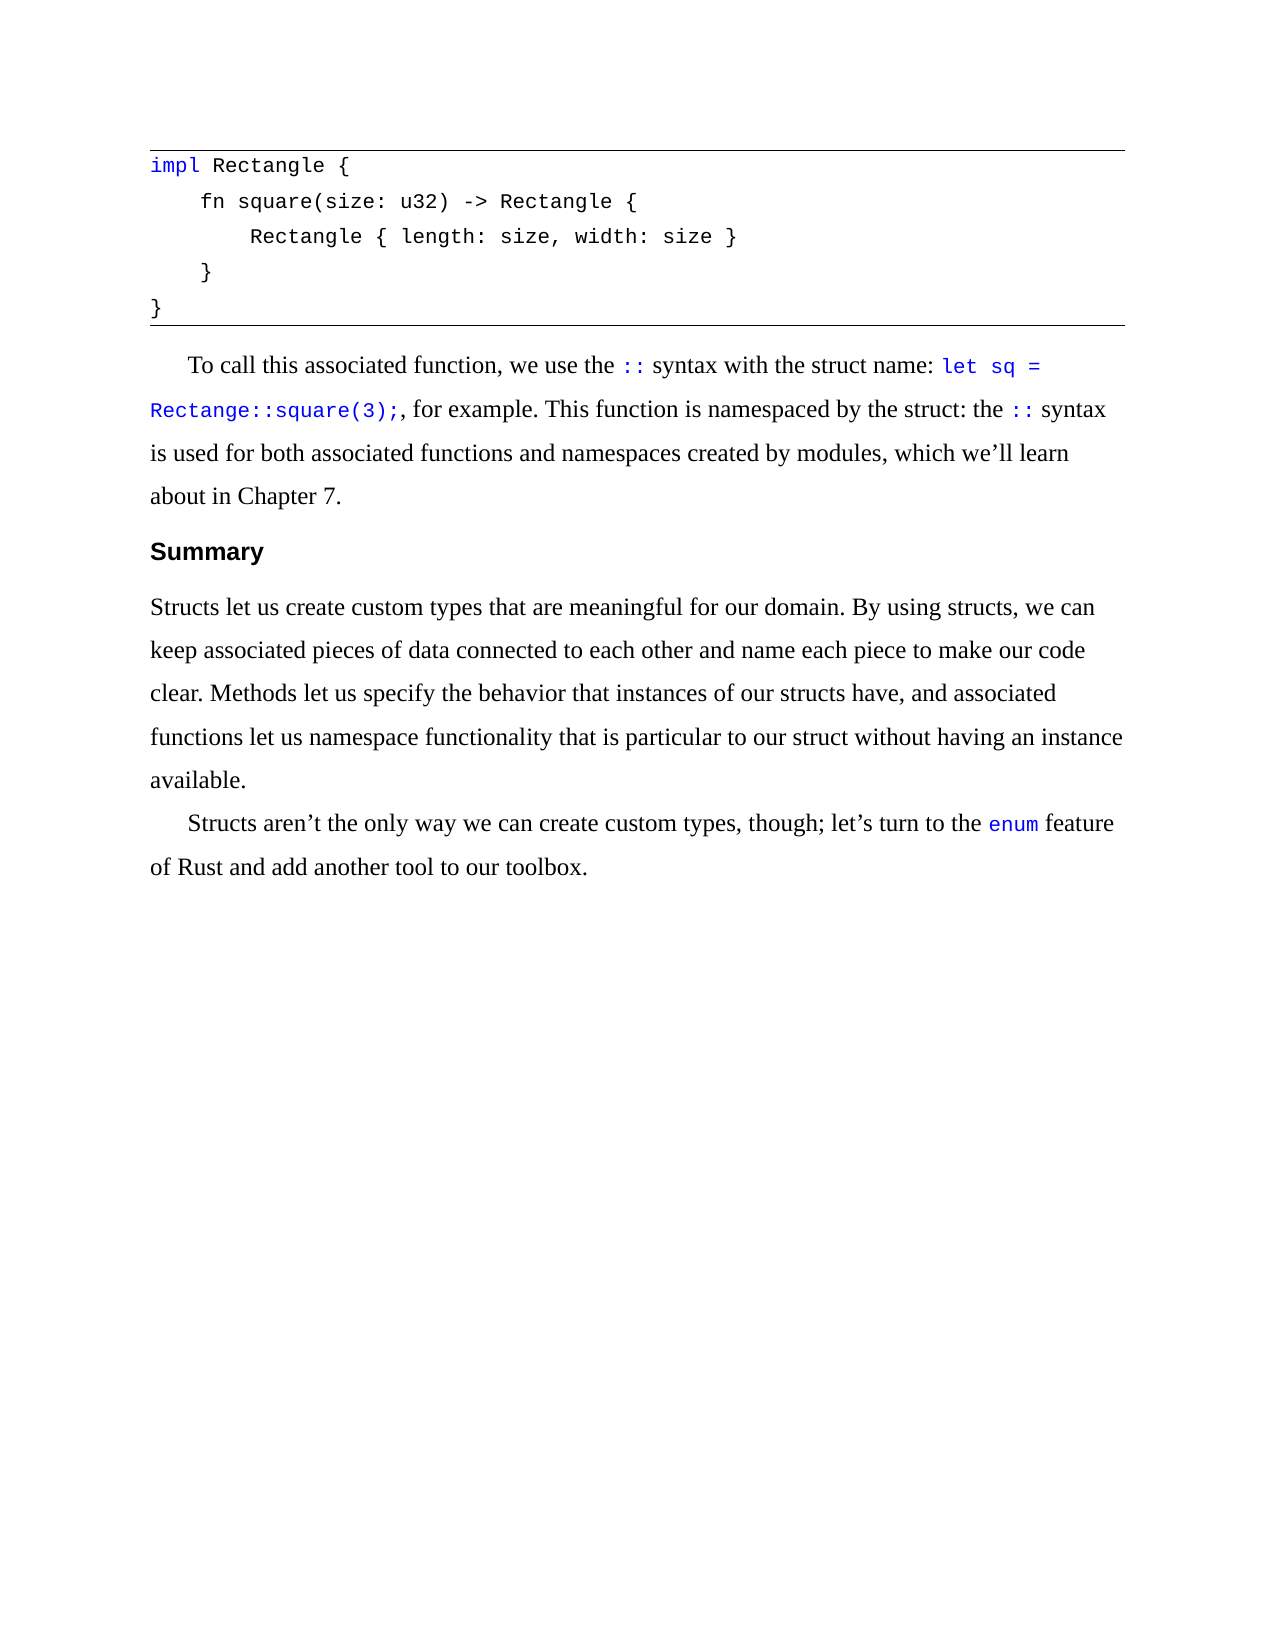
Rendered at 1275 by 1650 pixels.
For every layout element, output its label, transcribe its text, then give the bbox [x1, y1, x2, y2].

text fn square(size: u32) -> Rectangle { [150, 191, 1125, 214]
text To call this associated function, we use the :: syntax with the struct name: let sq = Rectange::square(3);, for example. This function is namespaced by the struct: the :: syntax is used for both associated functions and namespaces created by modules, which we’ll learn about in Chapter 7. [150, 350, 1125, 510]
text } [150, 297, 1125, 325]
text Structs aren’t the only way we can create custom types, though; let’s turn to the enum feature of Rust and add another tool to our toolbox. [150, 808, 1125, 881]
text } [150, 261, 1125, 285]
text Summary [150, 537, 1125, 565]
text Rectangle { length: size, width: size } [150, 226, 1125, 250]
text Structs let us create custom types that are meaningful for our domain. By using structs, we can keep associated pieces of data connected to each other and name each piece to make our code clear. Methods let us specify the behavior that instances of our structs have, and associated functions let us namespace functionality that is particular to our struct without having an instance available. [150, 592, 1125, 793]
text impl Rectangle { [150, 151, 1125, 179]
